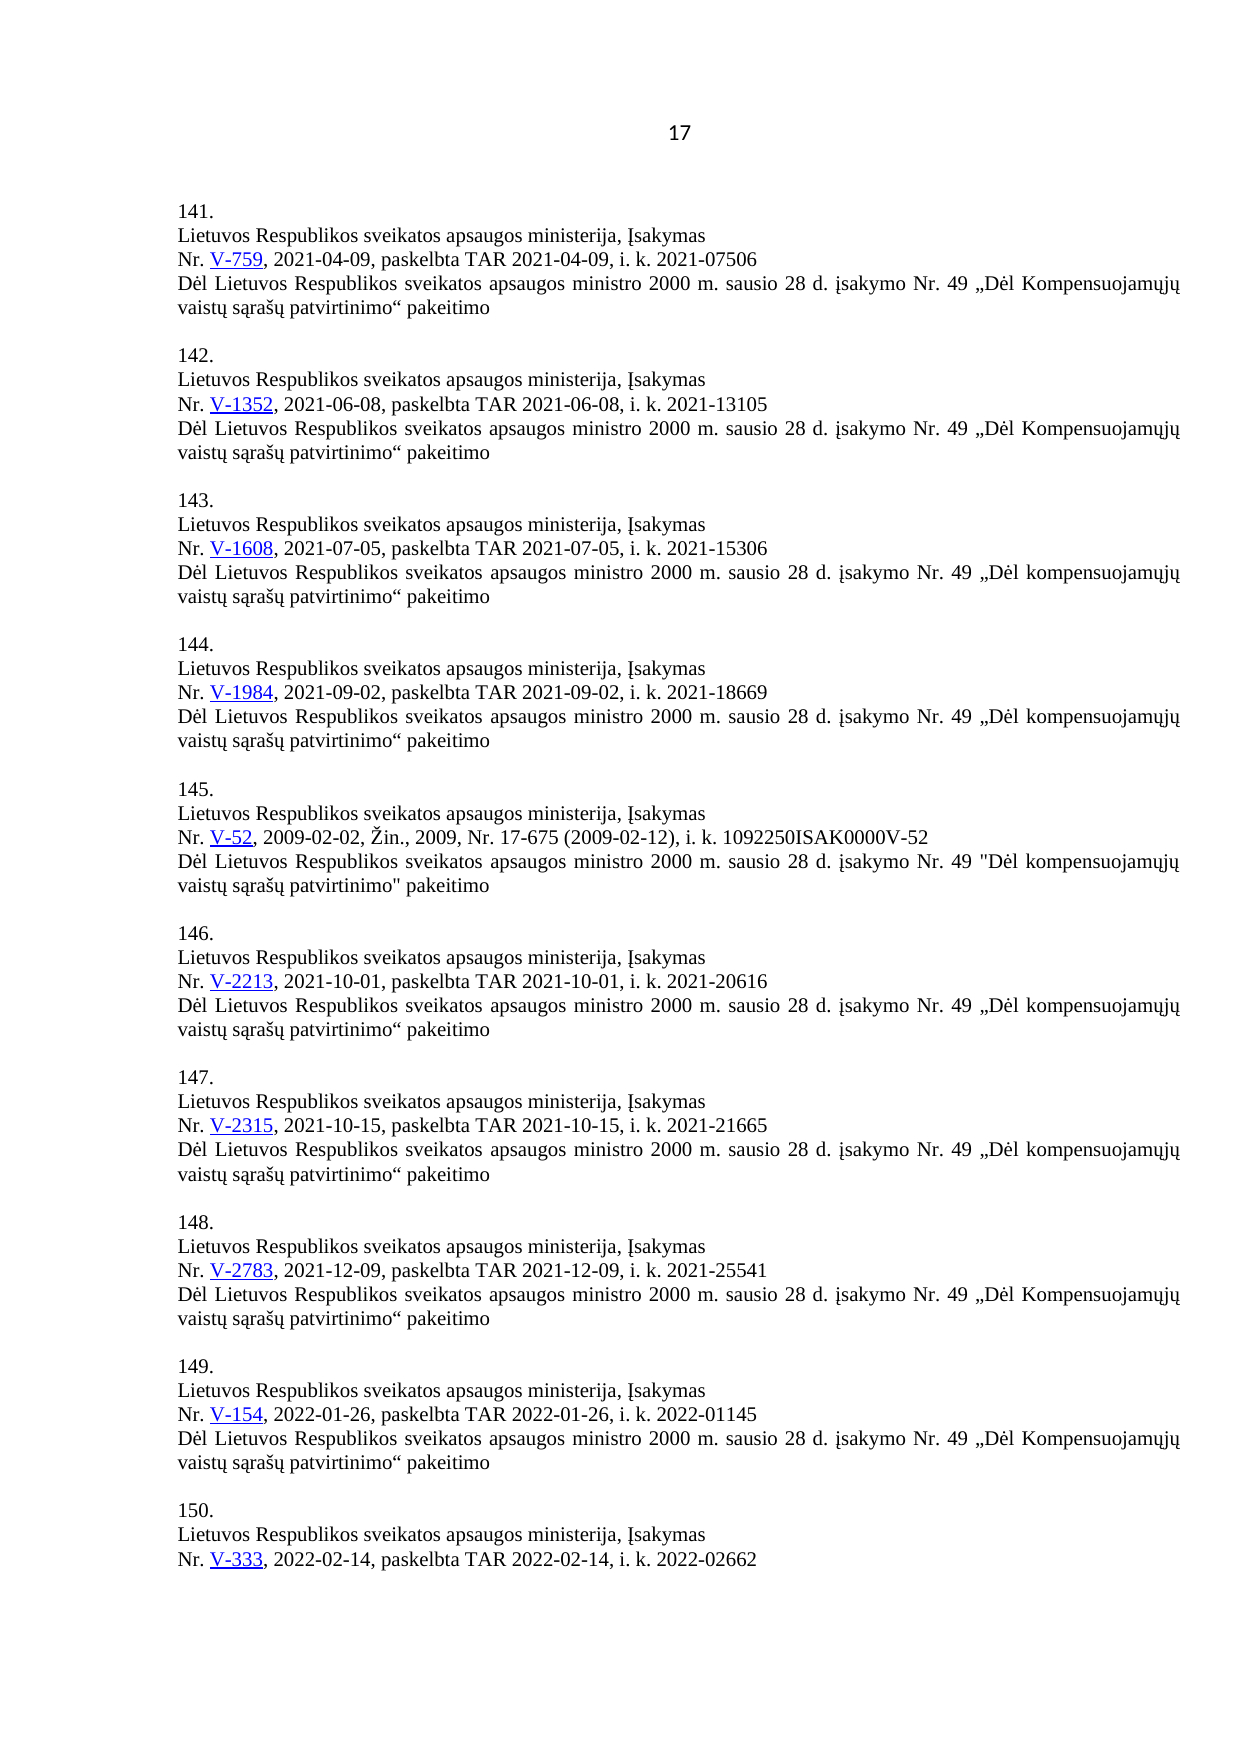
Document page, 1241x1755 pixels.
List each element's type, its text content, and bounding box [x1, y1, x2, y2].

text 145. [177, 776, 1181, 801]
text Nr. V-2315, 2021-10-15, paskelbta TAR 2021-10-15, i. k. 2021-21665 [177, 1113, 1181, 1137]
text Nr. V-2213, 2021-10-01, paskelbta TAR 2021-10-01, i. k. 2021-20616 [177, 969, 1181, 993]
text 149. [177, 1354, 1181, 1378]
text Dėl Lietuvos Respublikos sveikatos apsaugos ministro 2000 m. sausio 28 d. įsakymo Nr. 49 "Dėl kompensuojamųjų vaistų sąrašų patvirtinimo" pakeitimo [177, 849, 1181, 897]
text Lietuvos Respublikos sveikatos apsaugos ministerija, Įsakymas [177, 1234, 1181, 1258]
text Dėl Lietuvos Respublikos sveikatos apsaugos ministro 2000 m. sausio 28 d. įsakymo Nr. 49 „Dėl kompensuojamųjų vaistų sąrašų patvirtinimo“ pakeitimo [177, 1137, 1181, 1186]
text Nr. V-759, 2021-04-09, paskelbta TAR 2021-04-09, i. k. 2021-07506 [177, 247, 1181, 271]
text 143. [177, 488, 1181, 512]
text Nr. V-1352, 2021-06-08, paskelbta TAR 2021-06-08, i. k. 2021-13105 [177, 391, 1181, 416]
text Nr. V-2783, 2021-12-09, paskelbta TAR 2021-12-09, i. k. 2021-25541 [177, 1258, 1181, 1282]
text Dėl Lietuvos Respublikos sveikatos apsaugos ministro 2000 m. sausio 28 d. įsakymo Nr. 49 „Dėl Kompensuojamųjų vaistų sąrašų patvirtinimo“ pakeitimo [177, 1426, 1181, 1474]
text Lietuvos Respublikos sveikatos apsaugos ministerija, Įsakymas [177, 223, 1181, 247]
text Lietuvos Respublikos sveikatos apsaugos ministerija, Įsakymas [177, 1522, 1181, 1546]
text 150. [177, 1498, 1181, 1522]
text Lietuvos Respublikos sveikatos apsaugos ministerija, Įsakymas [177, 512, 1181, 536]
text Lietuvos Respublikos sveikatos apsaugos ministerija, Įsakymas [177, 945, 1181, 969]
text Dėl Lietuvos Respublikos sveikatos apsaugos ministro 2000 m. sausio 28 d. įsakymo Nr. 49 „Dėl Kompensuojamųjų vaistų sąrašų patvirtinimo“ pakeitimo [177, 416, 1181, 464]
text 141. [177, 199, 1181, 223]
text Dėl Lietuvos Respublikos sveikatos apsaugos ministro 2000 m. sausio 28 d. įsakymo Nr. 49 „Dėl kompensuojamųjų vaistų sąrašų patvirtinimo“ pakeitimo [177, 704, 1181, 752]
text Nr. V-333, 2022-02-14, paskelbta TAR 2022-02-14, i. k. 2022-02662 [177, 1546, 1181, 1571]
text Dėl Lietuvos Respublikos sveikatos apsaugos ministro 2000 m. sausio 28 d. įsakymo Nr. 49 „Dėl kompensuojamųjų vaistų sąrašų patvirtinimo“ pakeitimo [177, 560, 1181, 608]
text Dėl Lietuvos Respublikos sveikatos apsaugos ministro 2000 m. sausio 28 d. įsakymo Nr. 49 „Dėl Kompensuojamųjų vaistų sąrašų patvirtinimo“ pakeitimo [177, 271, 1181, 319]
text Nr. V-1984, 2021-09-02, paskelbta TAR 2021-09-02, i. k. 2021-18669 [177, 680, 1181, 704]
text Dėl Lietuvos Respublikos sveikatos apsaugos ministro 2000 m. sausio 28 d. įsakymo Nr. 49 „Dėl Kompensuojamųjų vaistų sąrašų patvirtinimo“ pakeitimo [177, 1282, 1181, 1330]
text 147. [177, 1065, 1181, 1089]
text Lietuvos Respublikos sveikatos apsaugos ministerija, Įsakymas [177, 1089, 1181, 1113]
text Lietuvos Respublikos sveikatos apsaugos ministerija, Įsakymas [177, 656, 1181, 680]
text 146. [177, 921, 1181, 945]
text Lietuvos Respublikos sveikatos apsaugos ministerija, Įsakymas [177, 367, 1181, 391]
text Lietuvos Respublikos sveikatos apsaugos ministerija, Įsakymas [177, 1378, 1181, 1402]
text Lietuvos Respublikos sveikatos apsaugos ministerija, Įsakymas [177, 801, 1181, 824]
text Nr. V-154, 2022-01-26, paskelbta TAR 2022-01-26, i. k. 2022-01145 [177, 1402, 1181, 1426]
text Nr. V-1608, 2021-07-05, paskelbta TAR 2021-07-05, i. k. 2021-15306 [177, 536, 1181, 560]
text 142. [177, 343, 1181, 367]
text Nr. V-52, 2009-02-02, Žin., 2009, Nr. 17-675 (2009-02-12), i. k. 1092250ISAK0000V-52 [177, 824, 1181, 849]
text 144. [177, 632, 1181, 656]
text Dėl Lietuvos Respublikos sveikatos apsaugos ministro 2000 m. sausio 28 d. įsakymo Nr. 49 „Dėl kompensuojamųjų vaistų sąrašų patvirtinimo“ pakeitimo [177, 993, 1181, 1041]
text 148. [177, 1209, 1181, 1234]
